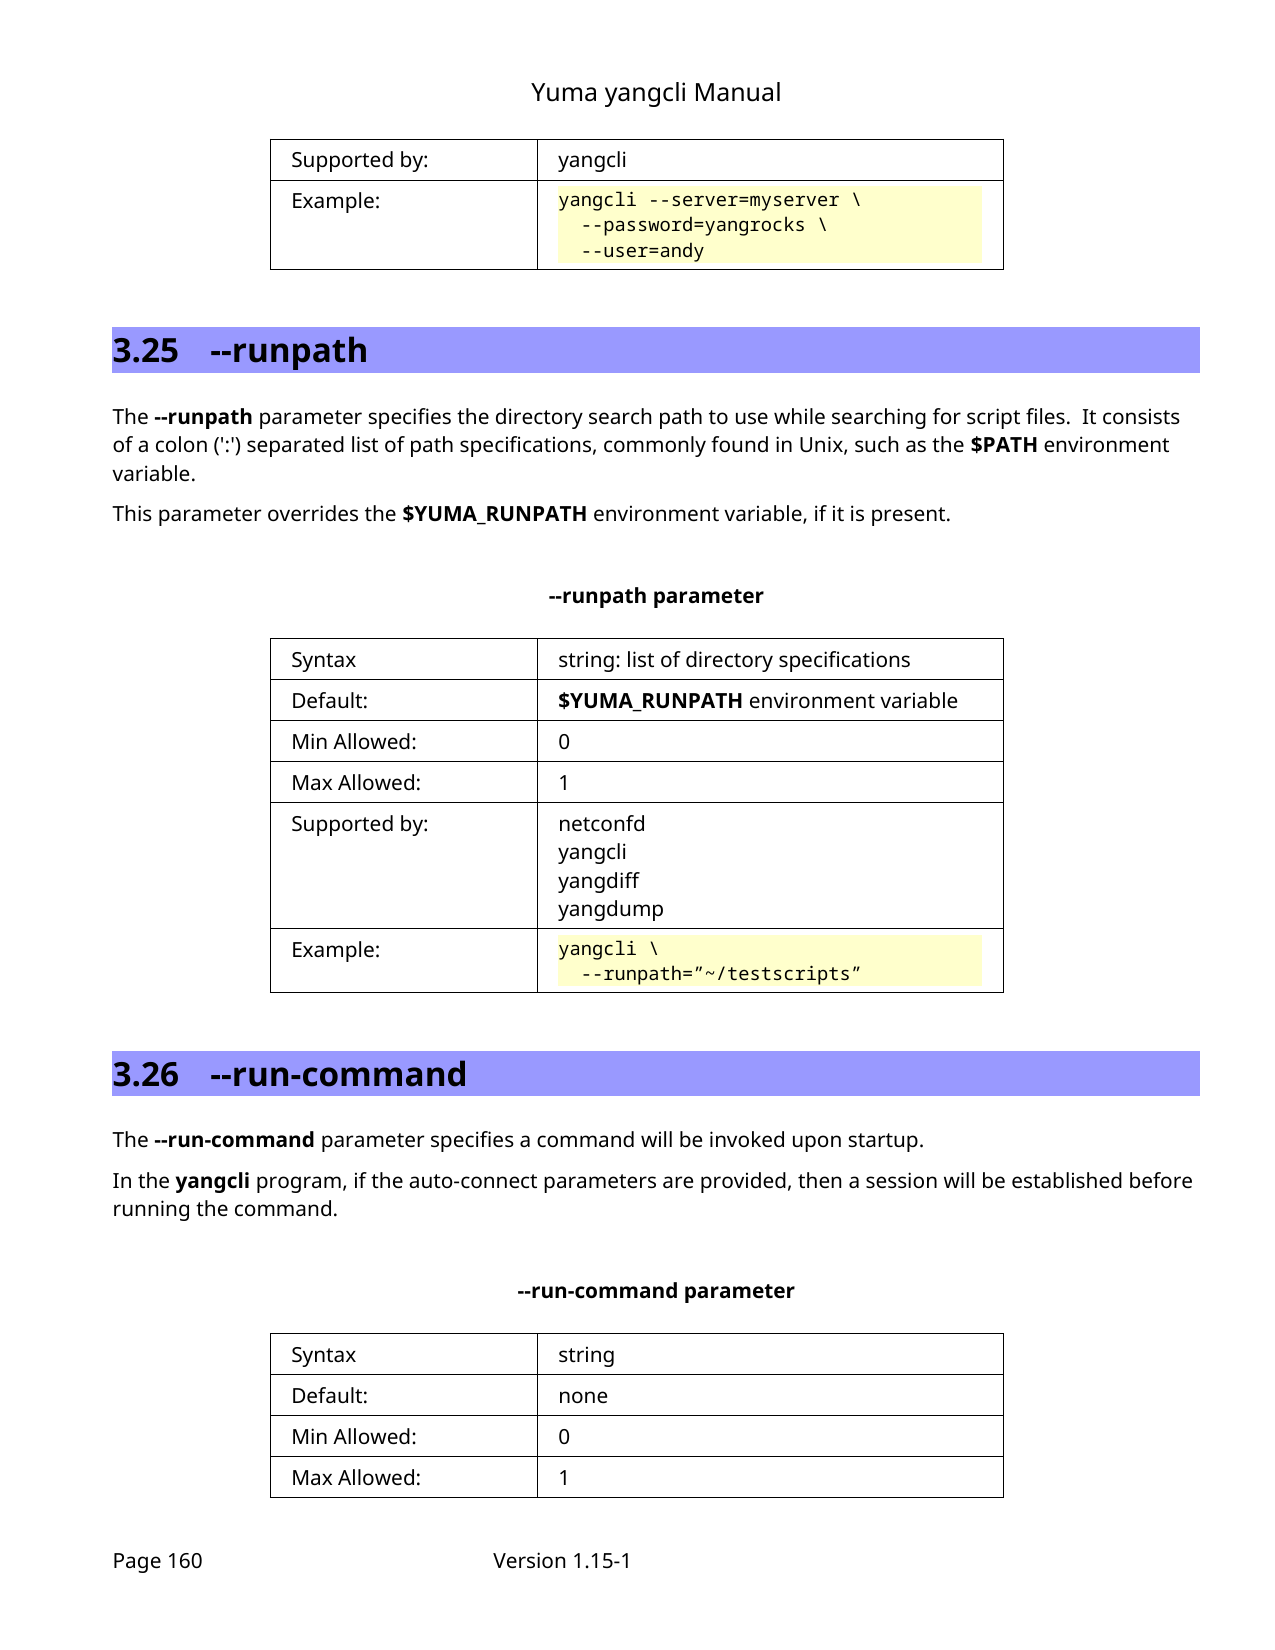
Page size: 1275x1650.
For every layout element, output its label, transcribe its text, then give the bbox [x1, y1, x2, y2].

table_cell $YUMA_RUNPATH environment variable [538, 680, 1003, 720]
table_cell Example: [271, 929, 537, 992]
table_cell yangcli [538, 140, 1003, 179]
table_cell Supported by: [271, 140, 537, 179]
table_cell Max Allowed: [271, 762, 537, 802]
table_cell 1 [538, 762, 1003, 802]
subtitle --run-command parameter [127, 1276, 1185, 1305]
table_cell Default: [271, 680, 537, 720]
table_cell Supported by: [271, 803, 537, 928]
table_cell yangcli --server=myserver \ --password=yangrocks \ --user=andy [538, 181, 1003, 268]
table_header string: list of directory specifications [538, 639, 1003, 679]
text In the yangcli program, if the auto-connect parameters are provided, then a session will be established before running the command. [112, 1166, 1200, 1223]
table_header string [538, 1334, 1003, 1374]
text The --run-command parameter specifies a command will be invoked upon startup. [112, 1125, 1200, 1153]
table_cell 1 [538, 1457, 1003, 1497]
table_cell yangcli \ --runpath=”~/testscripts” [538, 929, 1003, 992]
table_cell 0 [538, 1416, 1003, 1456]
table_header Syntax [271, 639, 537, 679]
table_cell Min Allowed: [271, 1416, 537, 1456]
table_cell Max Allowed: [271, 1457, 537, 1497]
subtitle --run-command [112, 1051, 1200, 1096]
subtitle --runpath parameter [127, 581, 1185, 610]
subtitle --runpath [112, 327, 1200, 373]
table_header Syntax [271, 1334, 537, 1374]
text The --runpath parameter specifies the directory search path to use while searching for script files. It consists of a colon (':') separated list of path specifications, commonly found in Unix, such as the $PATH environment variable. [112, 402, 1200, 487]
table_cell netconfd yangcli yangdiff yangdump [538, 803, 1003, 928]
table_cell Default: [271, 1375, 537, 1415]
table_cell none [538, 1375, 1003, 1415]
text This parameter overrides the $YUMA_RUNPATH environment variable, if it is present. [112, 499, 1200, 528]
table_cell Min Allowed: [271, 721, 537, 761]
table_cell Example: [271, 181, 537, 268]
table_cell 0 [538, 721, 1003, 761]
